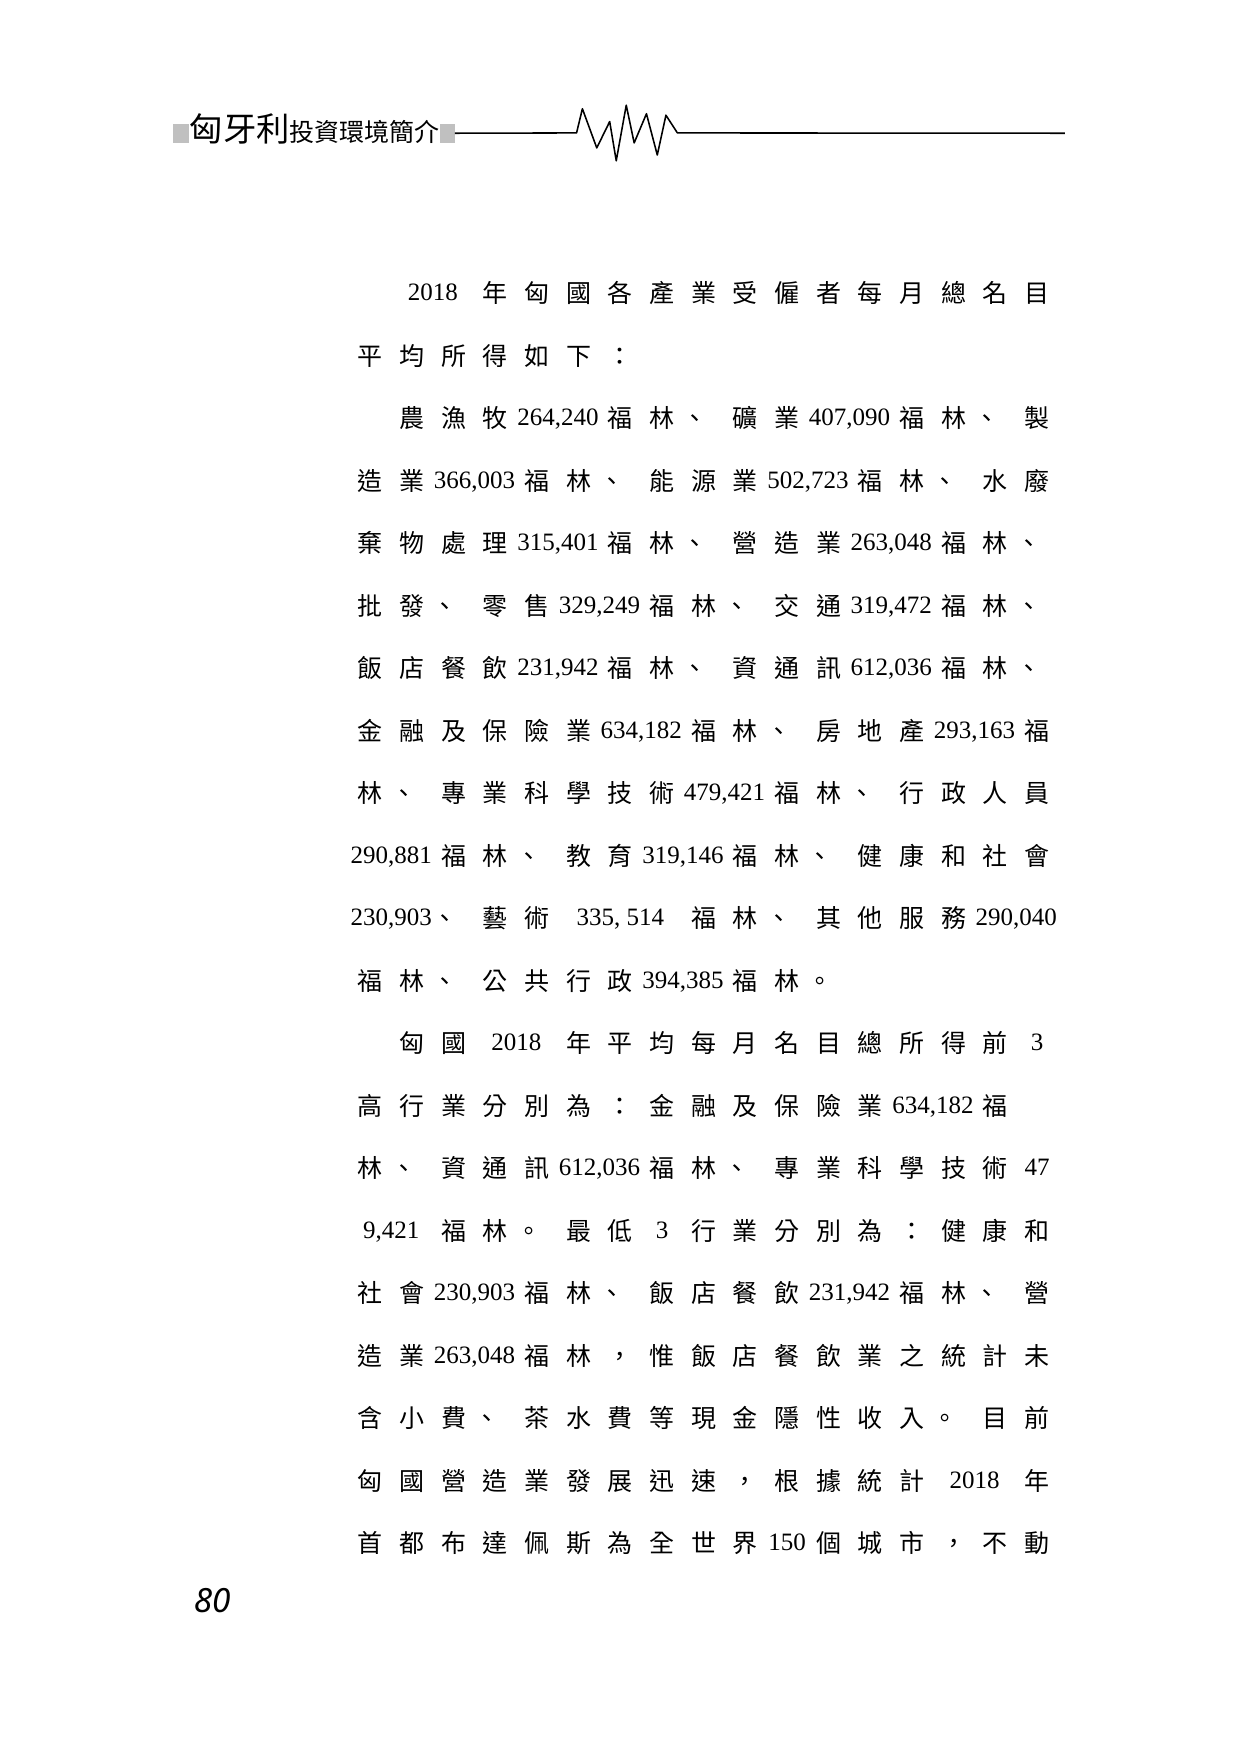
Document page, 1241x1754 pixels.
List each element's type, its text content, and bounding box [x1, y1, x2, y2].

text 2018年匈國各產業受僱者每月總名目平均所得如下： [330, 250, 1058, 375]
text 匈國2018年平均每月名目總所得前3高行業分別為：金融及保險業634,182福林、資通訊612,036福林、專業科學技術479,421福林。最低3行業分別為：健康和社會230,903福林、飯店餐飲231,942福林、營造業263,048福林，惟飯店餐飲業之統計未含小費、茶水費等現金隱性收入。目前匈國營造業發展迅速，根據統計2018年首都布達佩斯為全世界150個城市，不動 [330, 1000, 1058, 1563]
text 農漁牧264,240福林、礦業407,090福林、製造業366,003福林、能源業502,723福林、水廢棄物處理315,401福林、營造業263,048福林、批發、零售329,249福林、交通319,472福林、飯店餐飲231,942福林、資通訊612,036福林、金融及保險業634,182福林、房地產293,163福林、專業科學技術479,421福林、行政人員290,881福林、教育319,146福林、健康和社會230,903、藝術335, 514福林、其他服務290,040福林、公共行政394,385福林。 [330, 375, 1058, 1000]
